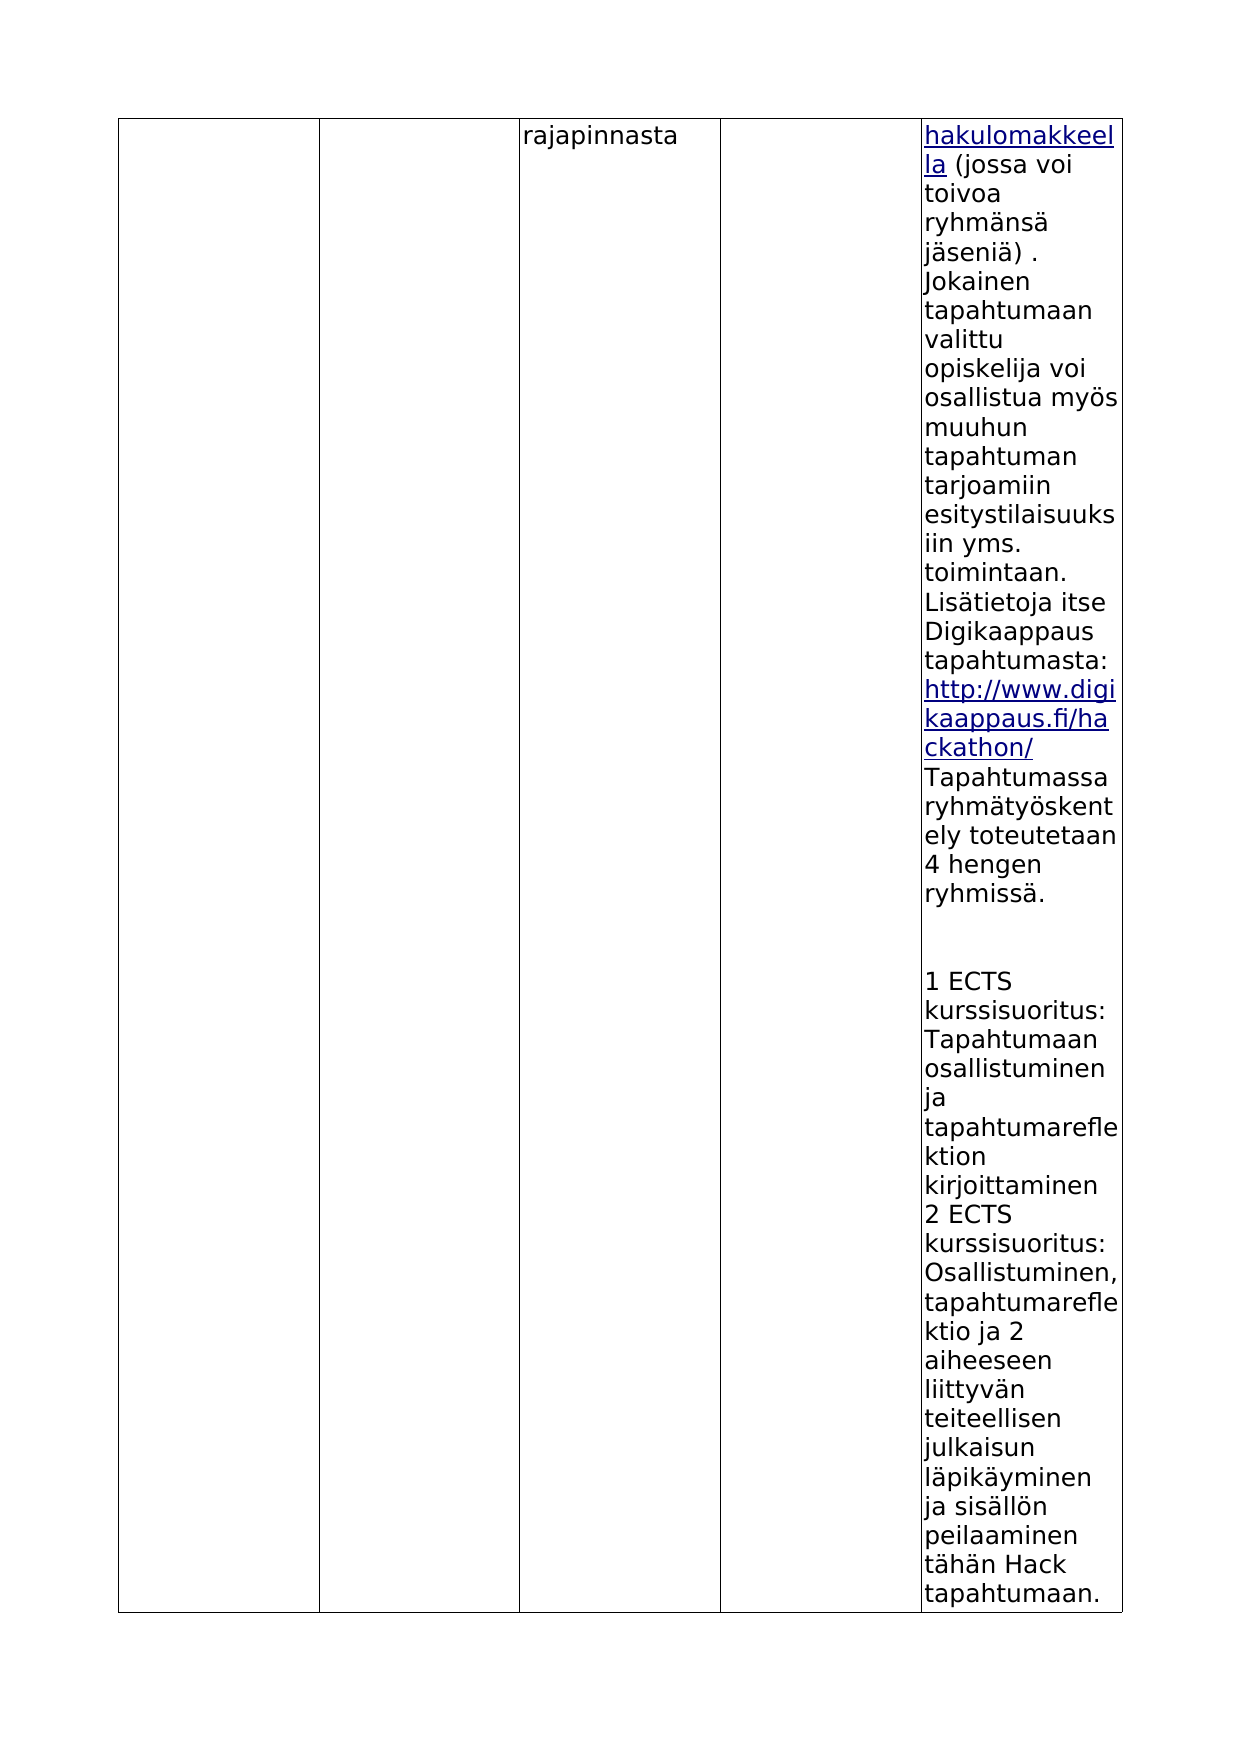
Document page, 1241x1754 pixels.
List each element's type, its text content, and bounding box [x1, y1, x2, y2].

table_cell [320, 119, 519, 1612]
table_cell hakulomakkeella (jossa voi toivoa ryhmänsä jäseniä) . Jokainen tapahtumaan valittu opiskelija voi osallistua myös muuhun tapahtuman tarjoamiin esitystilaisuuksiin yms. toimintaan. Lisätietoja itse Digikaappaus tapahtumasta: http://www.digikaappaus.fi/hackathon/ Tapahtumassa ryhmätyöskentely toteutetaan 4 hengen ryhmissä. 1 ECTS kurssisuoritus: Tapahtumaan osallistuminen ja tapahtumareflektion kirjoittaminen 2 ECTS kurssisuoritus: Osallistuminen, tapahtumareflektio ja 2 aiheeseen liittyvän teiteellisen julkaisun läpikäyminen ja sisällön peilaaminen tähän Hack tapahtumaan. [922, 119, 1122, 1612]
table_cell [721, 119, 921, 1612]
table_cell rajapinnasta [520, 119, 720, 1612]
table_cell [119, 119, 319, 1612]
